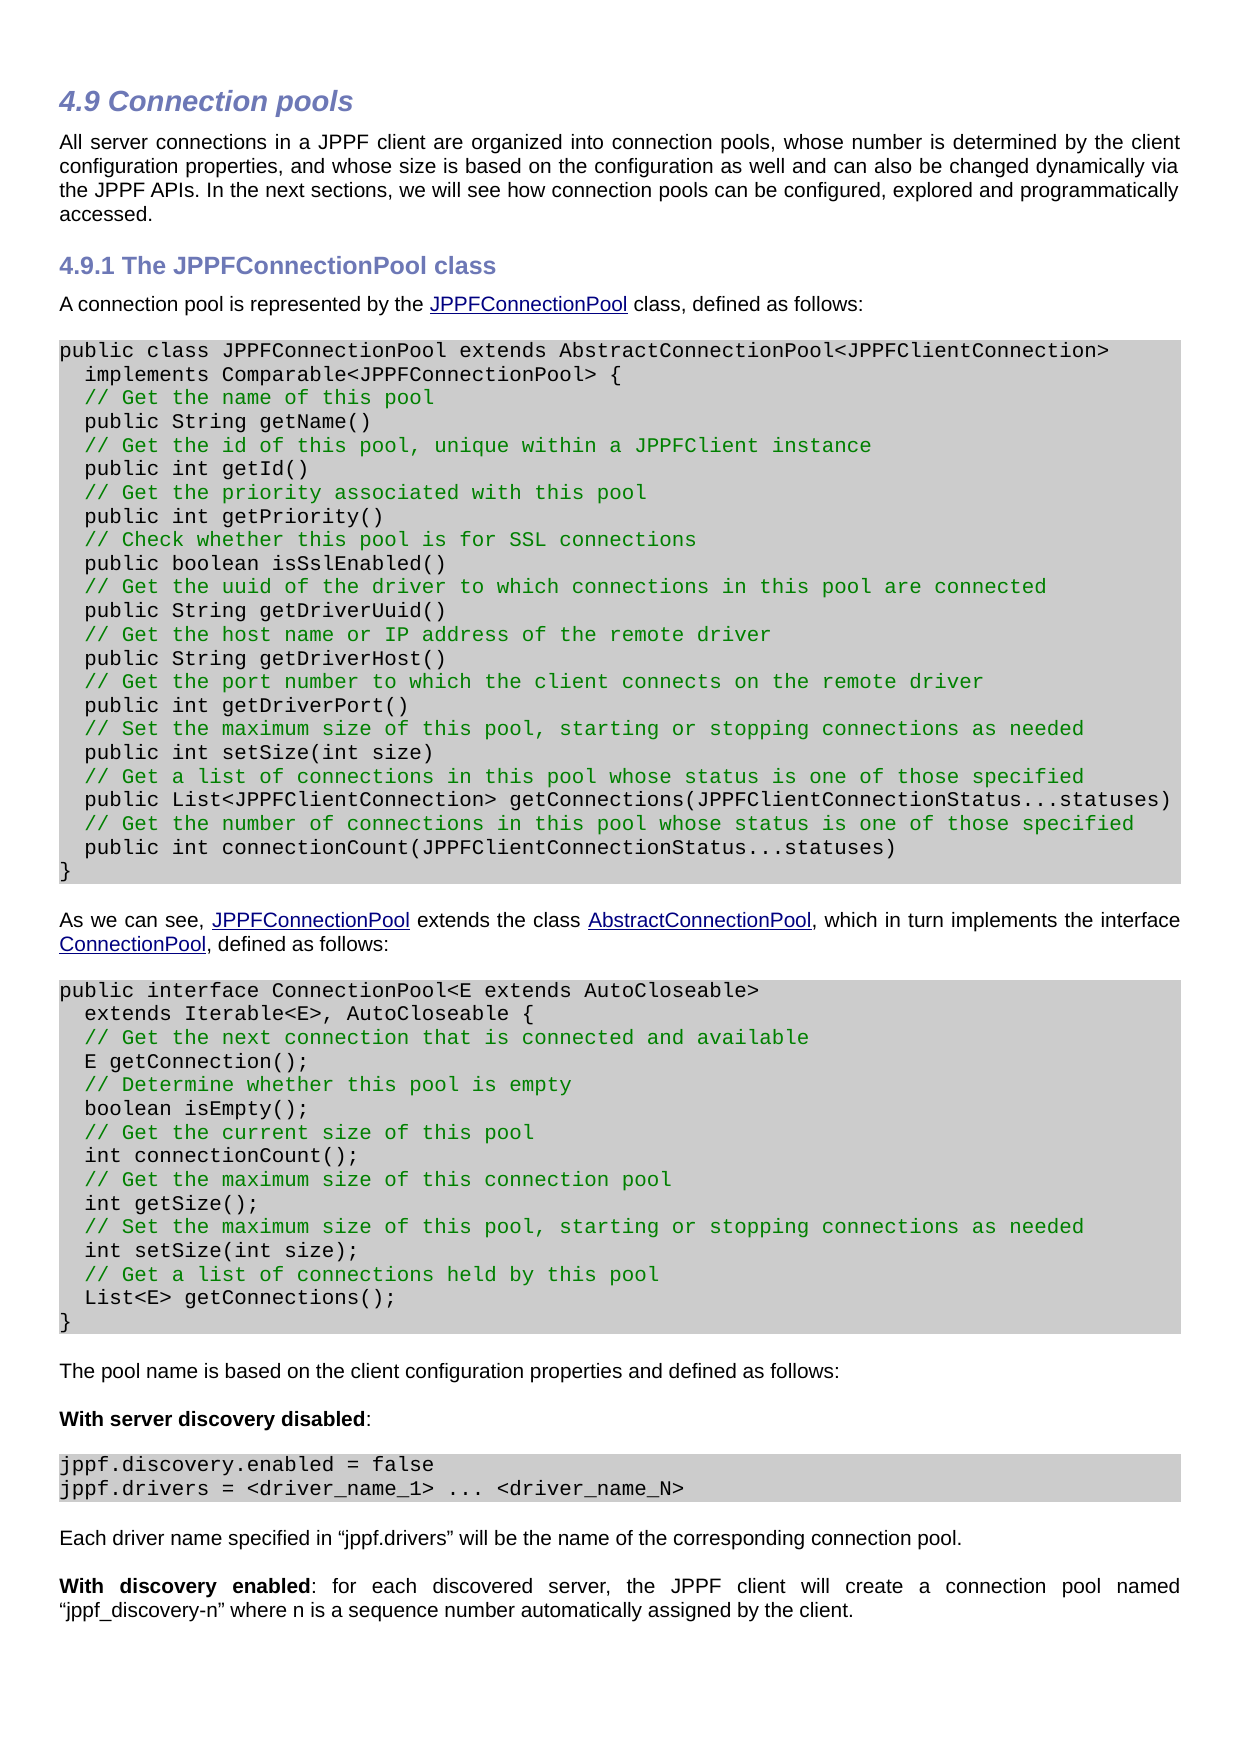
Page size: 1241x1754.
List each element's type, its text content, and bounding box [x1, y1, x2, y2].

text With discovery enabled: for each discovered server, the JPPF client will create a connection pool named “jppf_discovery-n” where n is a sequence number automatically assigned by the client. [59, 1573, 1181, 1621]
text // Get the priority associated with this pool [59, 482, 1181, 506]
text public String getDriverUuid() [59, 600, 1181, 624]
text // Check whether this pool is for SSL connections [59, 529, 1181, 553]
text // Get the port number to which the client connects on the remote driver [59, 671, 1181, 695]
text public List<JPPFClientConnection> getConnections(JPPFClientConnectionStatus...statuses) [59, 789, 1181, 813]
text // Get a list of connections in this pool whose status is one of those specified [59, 766, 1181, 789]
text // Get the name of this pool [59, 387, 1181, 411]
text public String getDriverHost() [59, 647, 1181, 671]
text extends Iterable<E>, AutoCloseable { [59, 1003, 1181, 1027]
text // Determine whether this pool is empty [59, 1074, 1181, 1098]
text public class JPPFConnectionPool extends AbstractConnectionPool<JPPFClientConnection> [59, 340, 1181, 364]
text // Get the number of connections in this pool whose status is one of those specified [59, 813, 1181, 837]
text public int connectionCount(JPPFClientConnectionStatus...statuses) [59, 837, 1181, 860]
text The pool name is based on the client configuration properties and defined as follows: [59, 1358, 1181, 1382]
text A connection pool is represented by the JPPFConnectionPool class, defined as follows: [59, 292, 1181, 316]
text List<E> getConnections(); [59, 1287, 1181, 1311]
text jppf.discovery.enabled = false [59, 1454, 1181, 1478]
text // Get the current size of this pool [59, 1122, 1181, 1145]
text public int setSize(int size) [59, 742, 1181, 766]
text public int getDriverPort() [59, 695, 1181, 718]
text } [59, 1311, 1181, 1334]
text public int getId() [59, 458, 1181, 482]
text // Get the host name or IP address of the remote driver [59, 624, 1181, 647]
subtitle The JPPFConnectionPool class [59, 251, 1181, 280]
text // Get the id of this pool, unique within a JPPFClient instance [59, 435, 1181, 458]
text jppf.drivers = <driver_name_1> ... <driver_name_N> [59, 1478, 1181, 1502]
text int setSize(int size); [59, 1240, 1181, 1263]
text int connectionCount(); [59, 1145, 1181, 1169]
text // Get the next connection that is connected and available [59, 1027, 1181, 1051]
text // Get the uuid of the driver to which connections in this pool are connected [59, 577, 1181, 600]
text public boolean isSslEnabled() [59, 553, 1181, 577]
text All server connections in a JPPF client are organized into connection pools, whose number is determined by the client configuration properties, and whose size is based on the configuration as well and can also be changed dynamically via the JPPF APIs. In the next sections, we will see how connection pools can be configured, explored and programmatically accessed. [59, 130, 1181, 226]
text // Get the maximum size of this connection pool [59, 1169, 1181, 1193]
text // Get a list of connections held by this pool [59, 1263, 1181, 1287]
text int getSize(); [59, 1193, 1181, 1216]
text Each driver name specified in “jppf.drivers” will be the name of the corresponding connection pool. [59, 1526, 1181, 1549]
text public String getName() [59, 411, 1181, 435]
text } [59, 860, 1181, 884]
text E getConnection(); [59, 1051, 1181, 1074]
text As we can see, JPPFConnectionPool extends the class AbstractConnectionPool, which in turn implements the interface ConnectionPool, defined as follows: [59, 908, 1181, 956]
text public interface ConnectionPool<E extends AutoCloseable> [59, 980, 1181, 1003]
text With server discovery disabled: [59, 1406, 1181, 1430]
subtitle Connection pools [59, 84, 1181, 118]
text // Set the maximum size of this pool, starting or stopping connections as needed [59, 718, 1181, 742]
text implements Comparable<JPPFConnectionPool> { [59, 364, 1181, 387]
text public int getPriority() [59, 506, 1181, 529]
text // Set the maximum size of this pool, starting or stopping connections as needed [59, 1216, 1181, 1240]
text boolean isEmpty(); [59, 1098, 1181, 1122]
